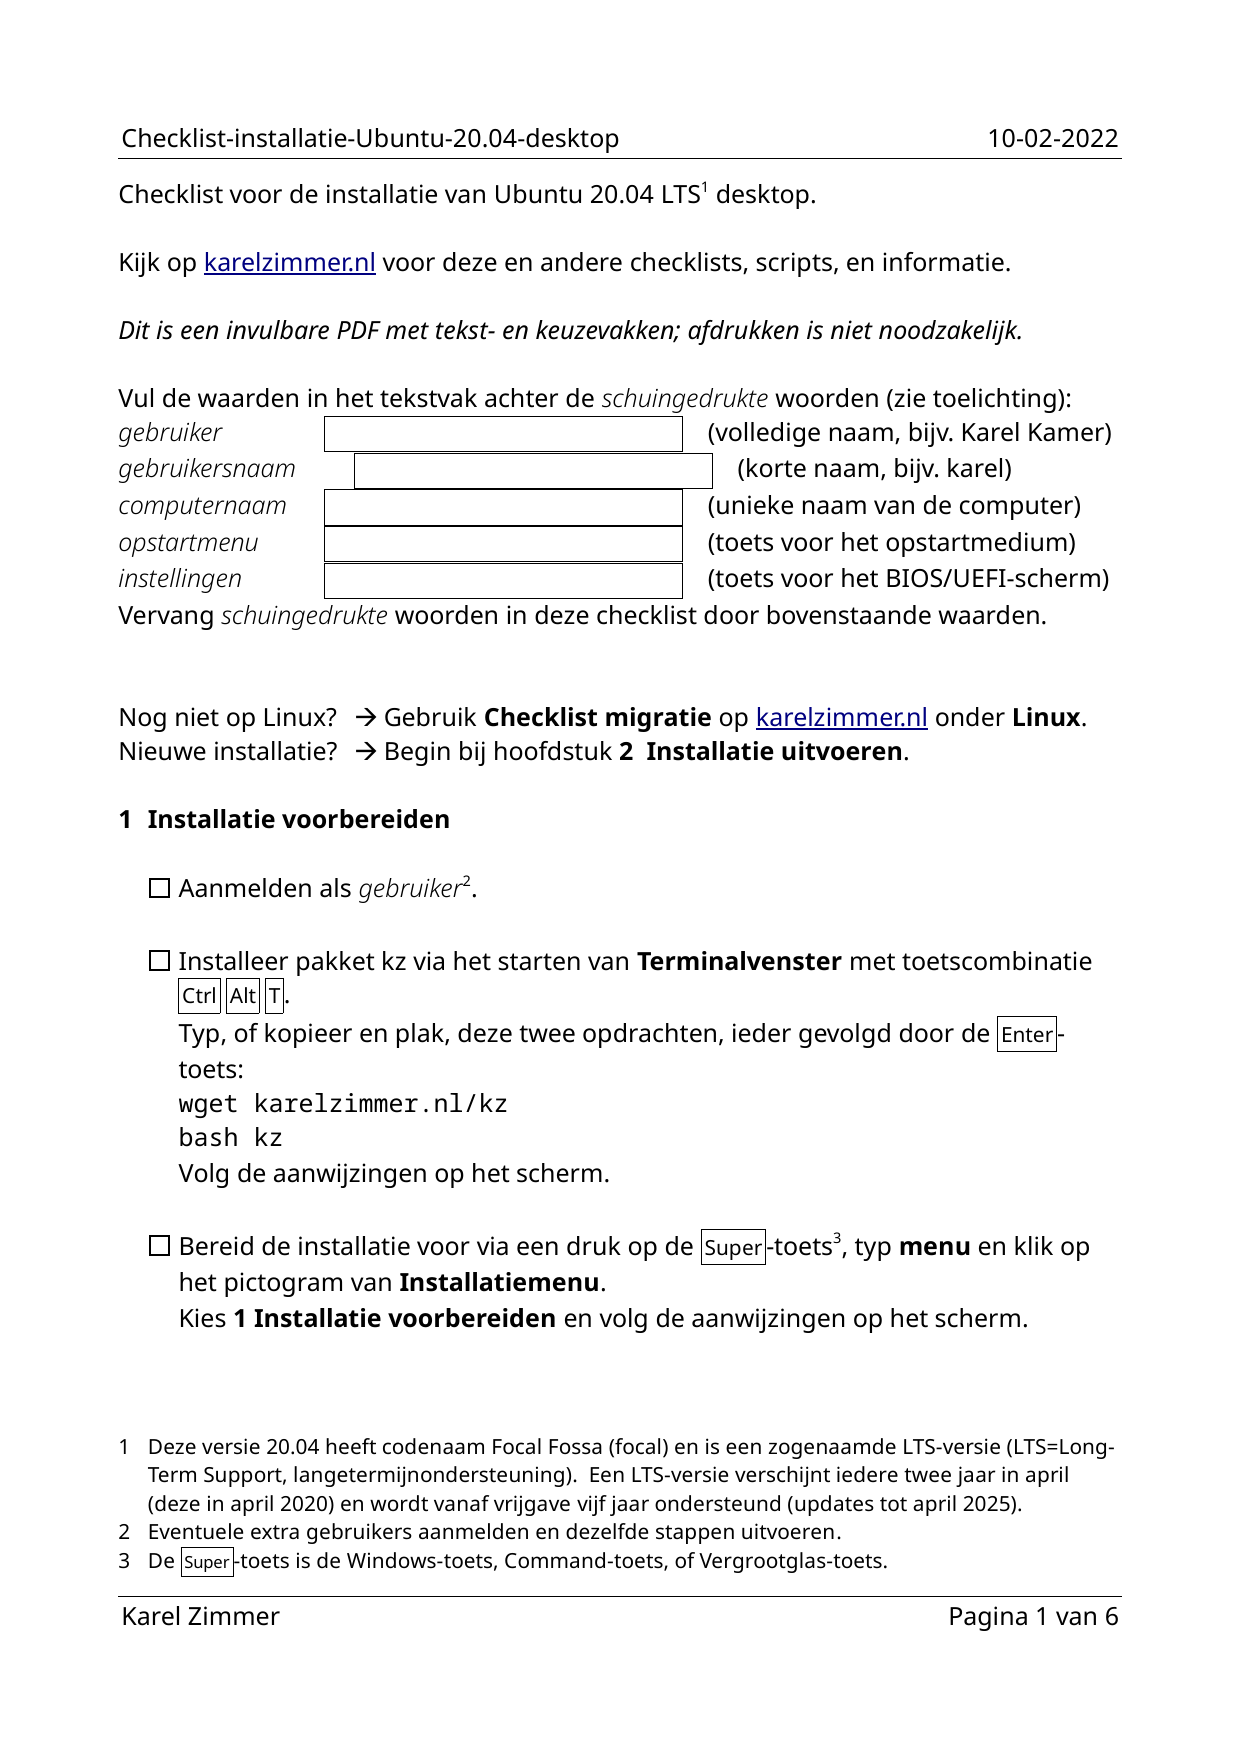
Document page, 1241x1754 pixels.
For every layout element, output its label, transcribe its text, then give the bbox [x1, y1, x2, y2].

table_cell [141, 942, 177, 1014]
table_cell Installeer pakket kz via het starten van Terminalvenster met toetscombinatie Ctrl Alt T. [177, 942, 1120, 1014]
table_cell [141, 1015, 177, 1155]
table_cell Volg de aanwijzingen op het scherm. [177, 1155, 1120, 1191]
text opstartmenu [118, 525, 324, 561]
table_cell [141, 1227, 177, 1299]
table_cell Typ, of kopieer en plak, deze twee opdrachten, ieder gevolgd door de Enter-toets: wget karelzimmer.nl/kz bash kz [177, 1015, 1120, 1155]
text Nog niet op Linux?  Gebruik Checklist migratie op karelzimmer.nl onder Linux. [118, 700, 1122, 734]
table_header [141, 870, 177, 906]
text (unieke naam van de computer) [683, 488, 1122, 525]
table_cell [141, 1155, 177, 1191]
text Kijk op karelzimmer.nl voor deze en andere checklists, scripts, en informatie. [118, 245, 1122, 279]
text gebruikersnaam (korte naam, bijv. karel) [118, 451, 1122, 488]
table_cell Bereid de installatie voor via een druk op de Super-toets, typ menu en klik op het pictogram van Installatiemenu. [177, 1227, 1120, 1299]
table_cell [177, 1191, 1120, 1227]
text Dit is een invulbare PDF met tekst- en keuzevakken; afdrukken is niet noodzakelijk. [118, 313, 1122, 347]
text (toets voor het opstartmedium) [683, 525, 1122, 561]
table_header Aanmelden als gebruiker. [177, 870, 1120, 906]
text instellingen (toets voor het BIOS/UEFI-scherm) [118, 561, 1122, 598]
text computernaam [118, 488, 354, 525]
table_cell [141, 906, 177, 942]
text Vervang schuingedrukte woorden in deze checklist door bovenstaande waarden. [118, 598, 1122, 632]
text Vul de waarden in het tekstvak achter de schuingedrukte woorden (zie toelichting): [118, 381, 1122, 415]
text Nieuwe installatie?  Begin bij hoofdstuk 2 Installatie uitvoeren. [118, 734, 1122, 768]
table_cell [177, 906, 1120, 942]
text gebruiker (volledige naam, bijv. Karel Kamer) [118, 415, 1122, 451]
table_cell [141, 1191, 177, 1227]
text Checklist voor de installatie van Ubuntu 20.04 LTS desktop. [118, 177, 1122, 211]
table_cell [141, 1300, 177, 1336]
table_cell Kies 1 Installatie voorbereiden en volg de aanwijzingen op het scherm. [177, 1300, 1120, 1336]
text Deze versie 20.04 heeft codenaam Focal Fossa (focal) en is een zogenaamde LTS-versie (LTS=Long-Term Support, langetermijnondersteuning). Een LTS-versie verschijnt iedere twee jaar in april (deze in april 2020) en wordt vanaf vrijgave vijf jaar ondersteund (updates tot april 2025). [118, 1432, 1122, 1517]
list Installatie voorbereiden [118, 802, 1122, 836]
